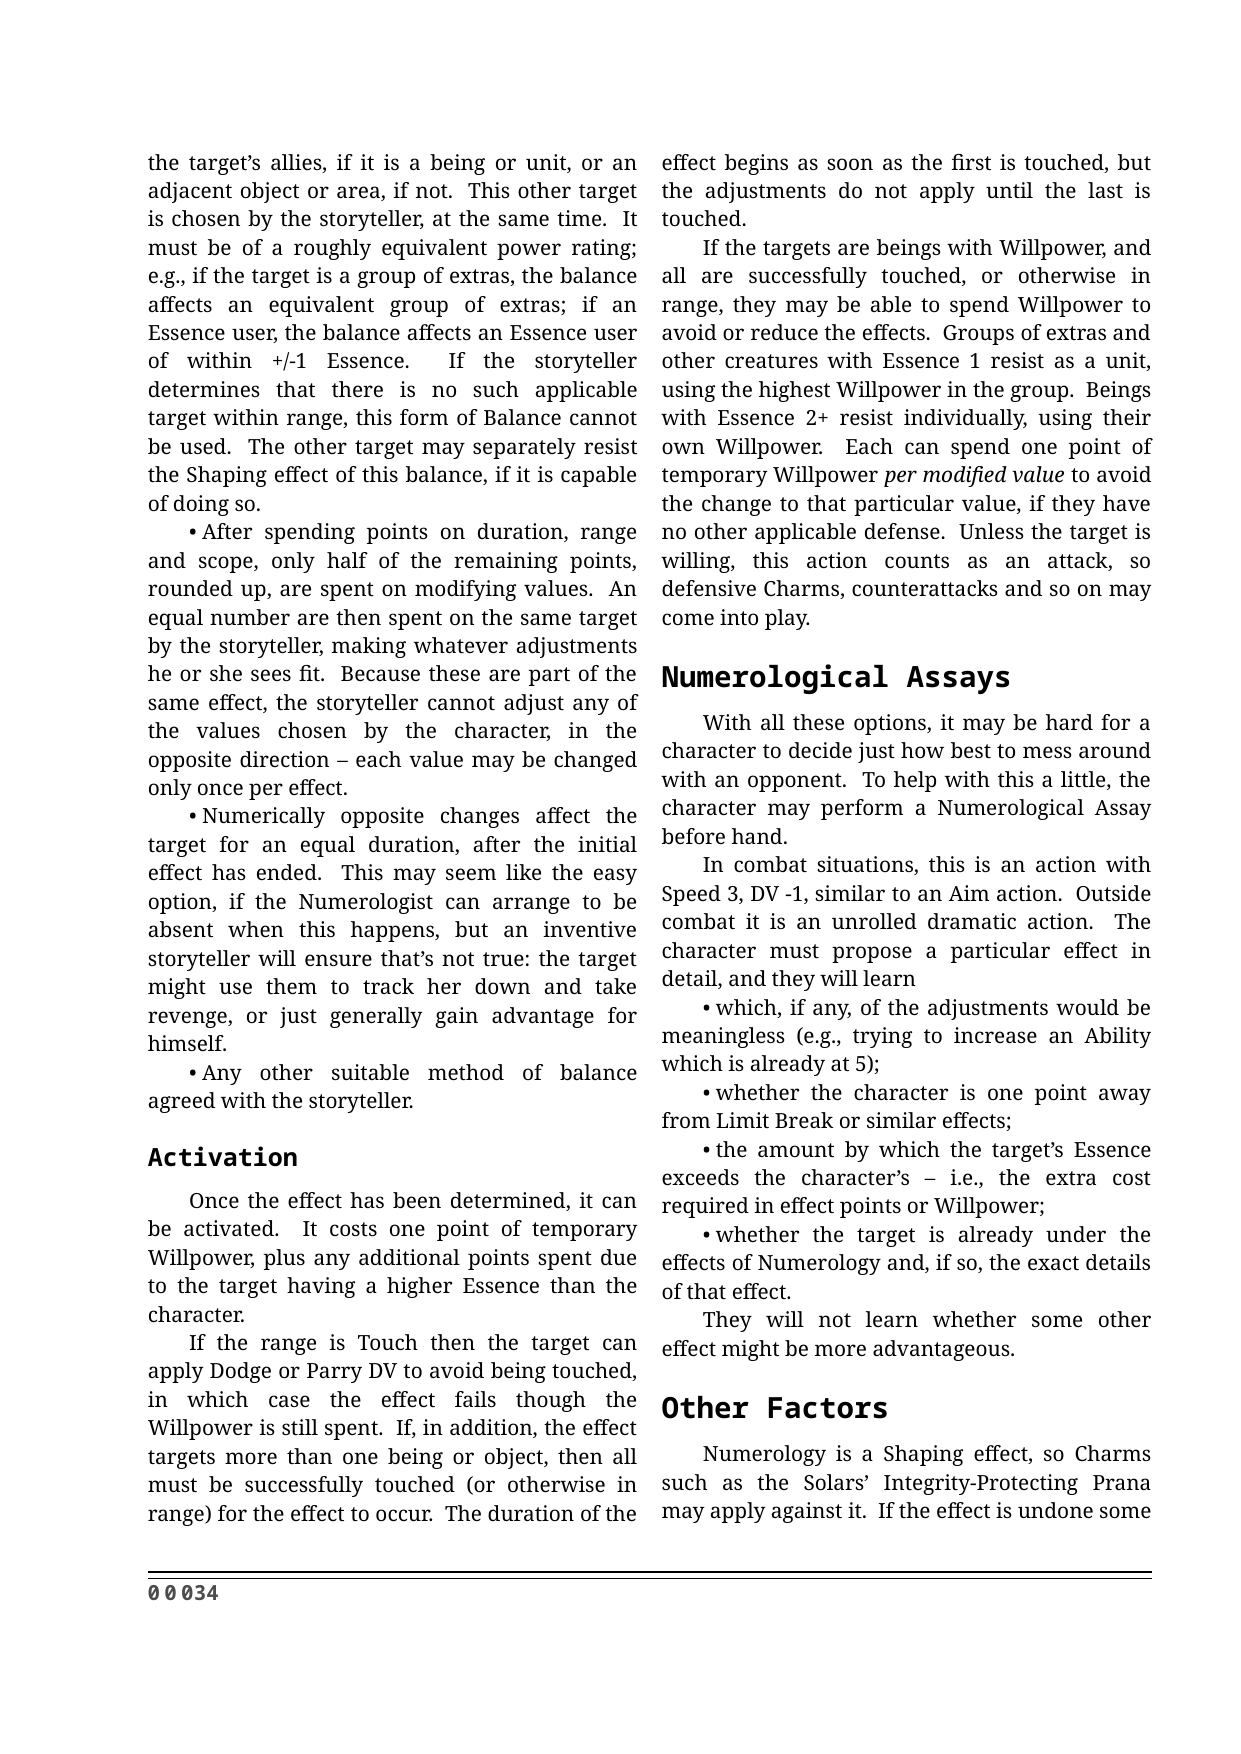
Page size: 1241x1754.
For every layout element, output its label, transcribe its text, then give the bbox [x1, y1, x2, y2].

text effect begins as soon as the first is touched, but the adjustments do not apply until the last is touched. [661, 148, 1152, 233]
list After spending points on duration, range and scope, only half of the remaining points, rounded up, are spent on modifying values. An equal number are then spent on the same target by the storyteller, making whatever adjustments he or she sees fit. Because these are part of the same effect, the storyteller cannot adjust any of the values chosen by the character, in the opposite direction – each value may be changed only once per effect. [148, 517, 638, 802]
list which, if any, of the adjustments would be meaningless (e.g., trying to increase an Ability which is already at 5); [661, 993, 1152, 1078]
text In combat situations, this is an action with Speed 3, DV -1, similar to an Aim action. Outside combat it is an unrolled dramatic action. The character must propose a particular effect in detail, and they will learn [661, 850, 1152, 993]
list whether the character is one point away from Limit Break or similar effects; [661, 1078, 1152, 1135]
subtitle Activation [148, 1139, 638, 1173]
list the amount by which the target’s Essence exceeds the character’s – i.e., the extra cost required in effect points or Willpower; [661, 1135, 1152, 1220]
text If the targets are beings with Willpower, and all are successfully touched, or otherwise in range, they may be able to spend Willpower to avoid or reduce the effects. Groups of extras and other creatures with Essence 1 resist as a unit, using the highest Willpower in the group. Beings with Essence 2+ resist individually, using their own Willpower. Each can spend one point of temporary Willpower per modified value to avoid the change to that particular value, if they have no other applicable defense. Unless the target is willing, this action counts as an attack, so defensive Charms, counterattacks and so on may come into play. [661, 233, 1152, 631]
text With all these options, it may be hard for a character to decide just how best to mess around with an opponent. To help with this a little, the character may perform a Numerological Assay before hand. [661, 708, 1152, 850]
text Numerology is a Shaping effect, so Charms such as the Solars’ Integrity-Protecting Prana may apply against it. If the effect is undone some [661, 1439, 1152, 1525]
text Once the effect has been determined, it can be activated. It costs one point of temporary Willpower, plus any additional points spent due to the target having a higher Essence than the character. [148, 1186, 638, 1328]
list the target’s allies, if it is a being or unit, or an adjacent object or area, if not. This other target is chosen by the storyteller, at the same time. It must be of a roughly equivalent power rating; e.g., if the target is a group of extras, the balance affects an equivalent group of extras; if an Essence user, the balance affects an Essence user of within +/-1 Essence. If the storyteller determines that there is no such applicable target within range, this form of Balance cannot be used. The other target may separately resist the Shaping effect of this balance, if it is capable of doing so. [148, 148, 638, 517]
subtitle Numerological Assays [661, 656, 1152, 696]
text If the range is Touch then the target can apply Dodge or Parry DV to avoid being touched, in which case the effect fails though the Willpower is still spent. If, in addition, the effect targets more than one being or object, then all must be successfully touched (or otherwise in range) for the effect to occur. The duration of the [148, 1328, 638, 1527]
text They will not learn whether some other effect might be more advantageous. [661, 1305, 1152, 1362]
list Any other suitable method of balance agreed with the storyteller. [148, 1058, 638, 1114]
list whether the target is already under the effects of Numerology and, if so, the exact details of that effect. [661, 1220, 1152, 1305]
list Numerically opposite changes affect the target for an equal duration, after the initial effect has ended. This may seem like the easy option, if the Numerologist can arrange to be absent when this happens, but an inventive storyteller will ensure that’s not true: the target might use them to track her down and take revenge, or just generally gain advantage for himself. [148, 802, 638, 1058]
subtitle Other Factors [661, 1387, 1152, 1427]
